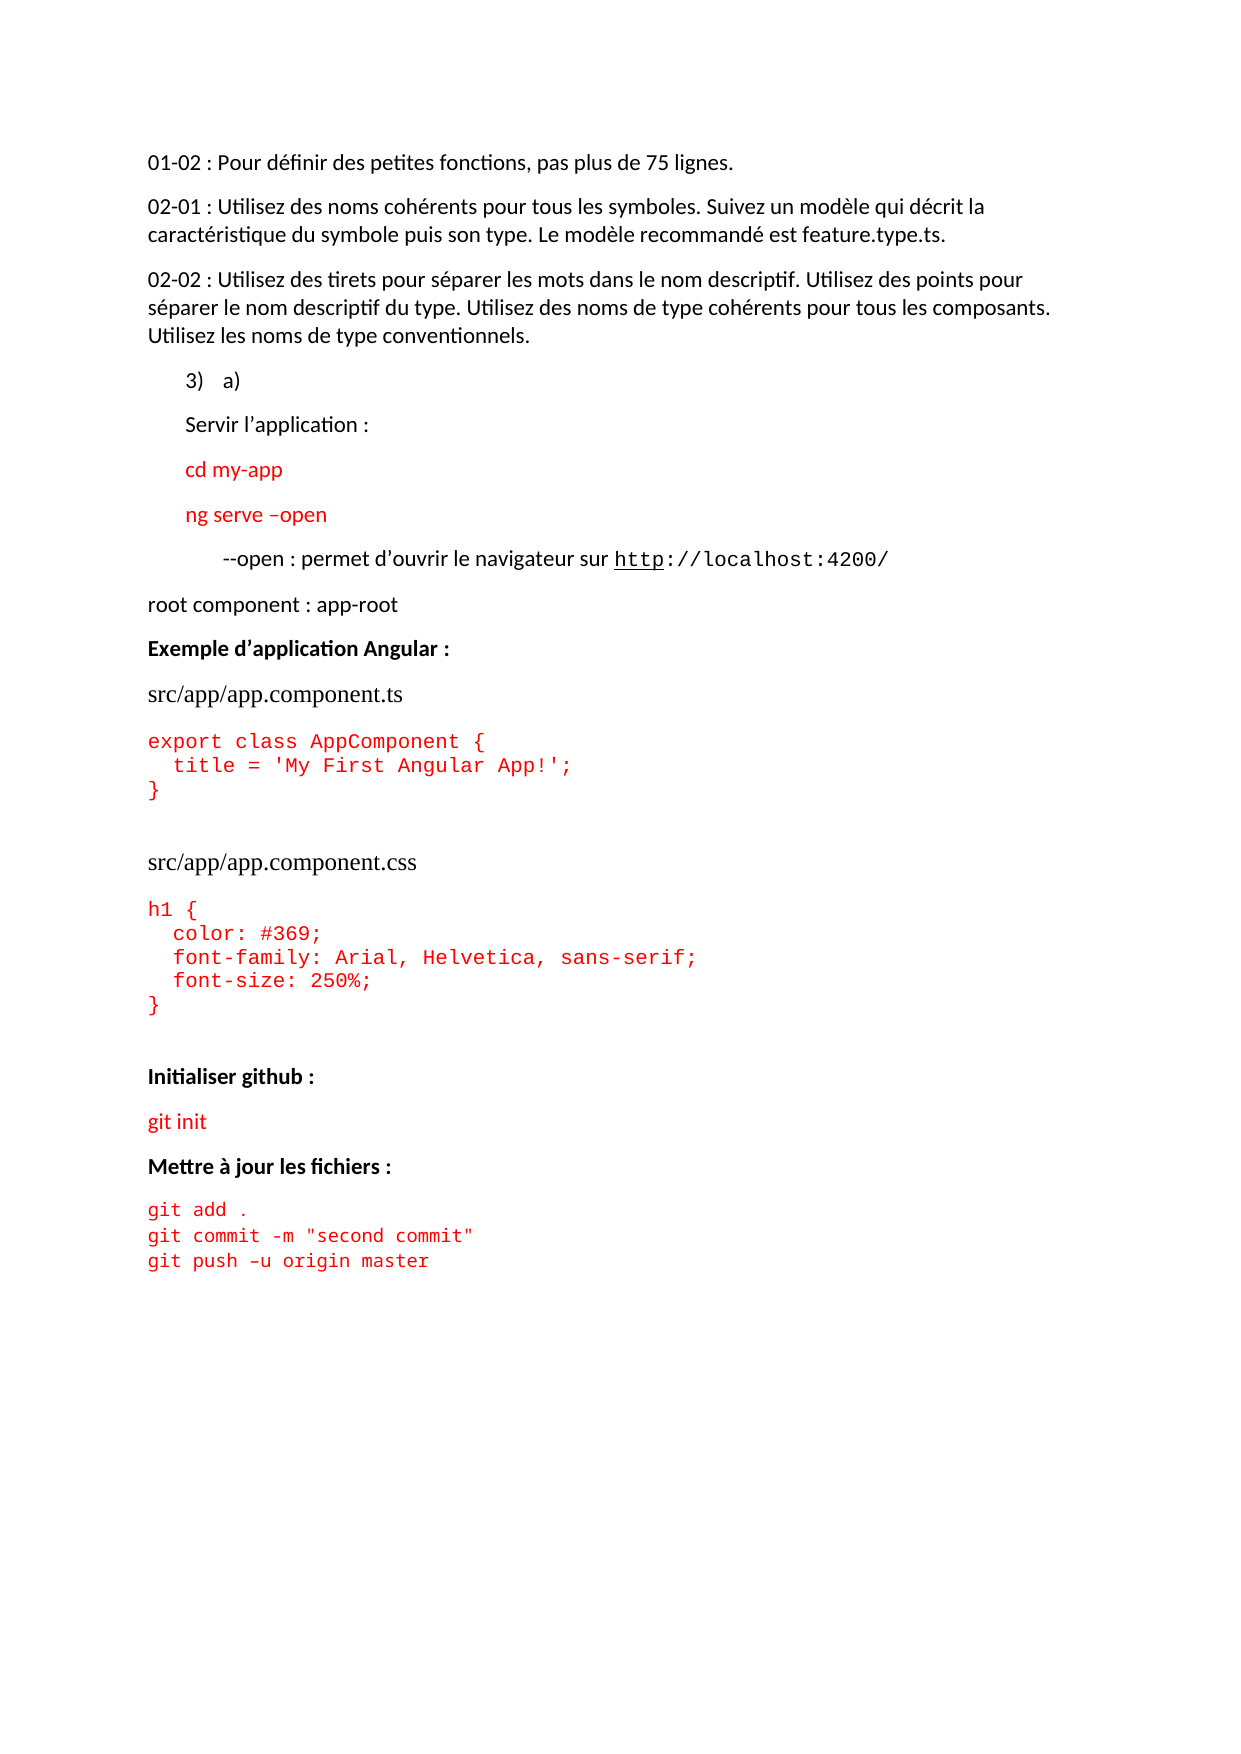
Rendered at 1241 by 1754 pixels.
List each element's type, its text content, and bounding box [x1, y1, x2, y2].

text } [148, 779, 1093, 802]
text title = 'My First Angular App!'; [148, 755, 1093, 779]
list --open : permet d’ouvrir le navigateur sur http://localhost:4200/ [223, 544, 1093, 573]
text 02-01 : Utilisez des noms cohérents pour tous les symboles. Suivez un modèle qui décrit la caractéristique du symbole puis son type. Le modèle recommandé est feature.type.ts. [148, 192, 1093, 248]
text color: #369; [148, 923, 1093, 947]
text 02-02 : Utilisez des tirets pour séparer les mots dans le nom descriptif. Utilisez des points pour séparer le nom descriptif du type. Utilisez des noms de type cohérents pour tous les composants. Utilisez les noms de type conventionnels. [148, 265, 1093, 349]
text font-size: 250%; [148, 970, 1093, 994]
text git add . [148, 1196, 1093, 1222]
text ng serve –open [185, 500, 1093, 528]
text Mettre à jour les fichiers : [148, 1152, 1093, 1180]
text h1 { [148, 899, 1093, 923]
text font-family: Arial, Helvetica, sans-serif; [148, 947, 1093, 970]
text Servir l’application : [185, 410, 1093, 438]
text src/app/app.component.ts [148, 679, 1093, 708]
text Exemple d’application Angular : [148, 634, 1093, 662]
text Initialiser github : [148, 1062, 1093, 1090]
text cd my-app [185, 455, 1093, 483]
text } [148, 994, 1093, 1018]
text git init [148, 1107, 1093, 1135]
text git commit -m "second commit" [148, 1222, 1093, 1247]
text export class AppComponent { [148, 731, 1093, 755]
text git push –u origin master [148, 1247, 1093, 1273]
text 01-02 : Pour définir des petites fonctions, pas plus de 75 lignes. [148, 148, 1093, 176]
text root component : app-root [148, 590, 1093, 618]
list a) [185, 366, 1093, 394]
text src/app/app.component.css [148, 847, 1093, 876]
